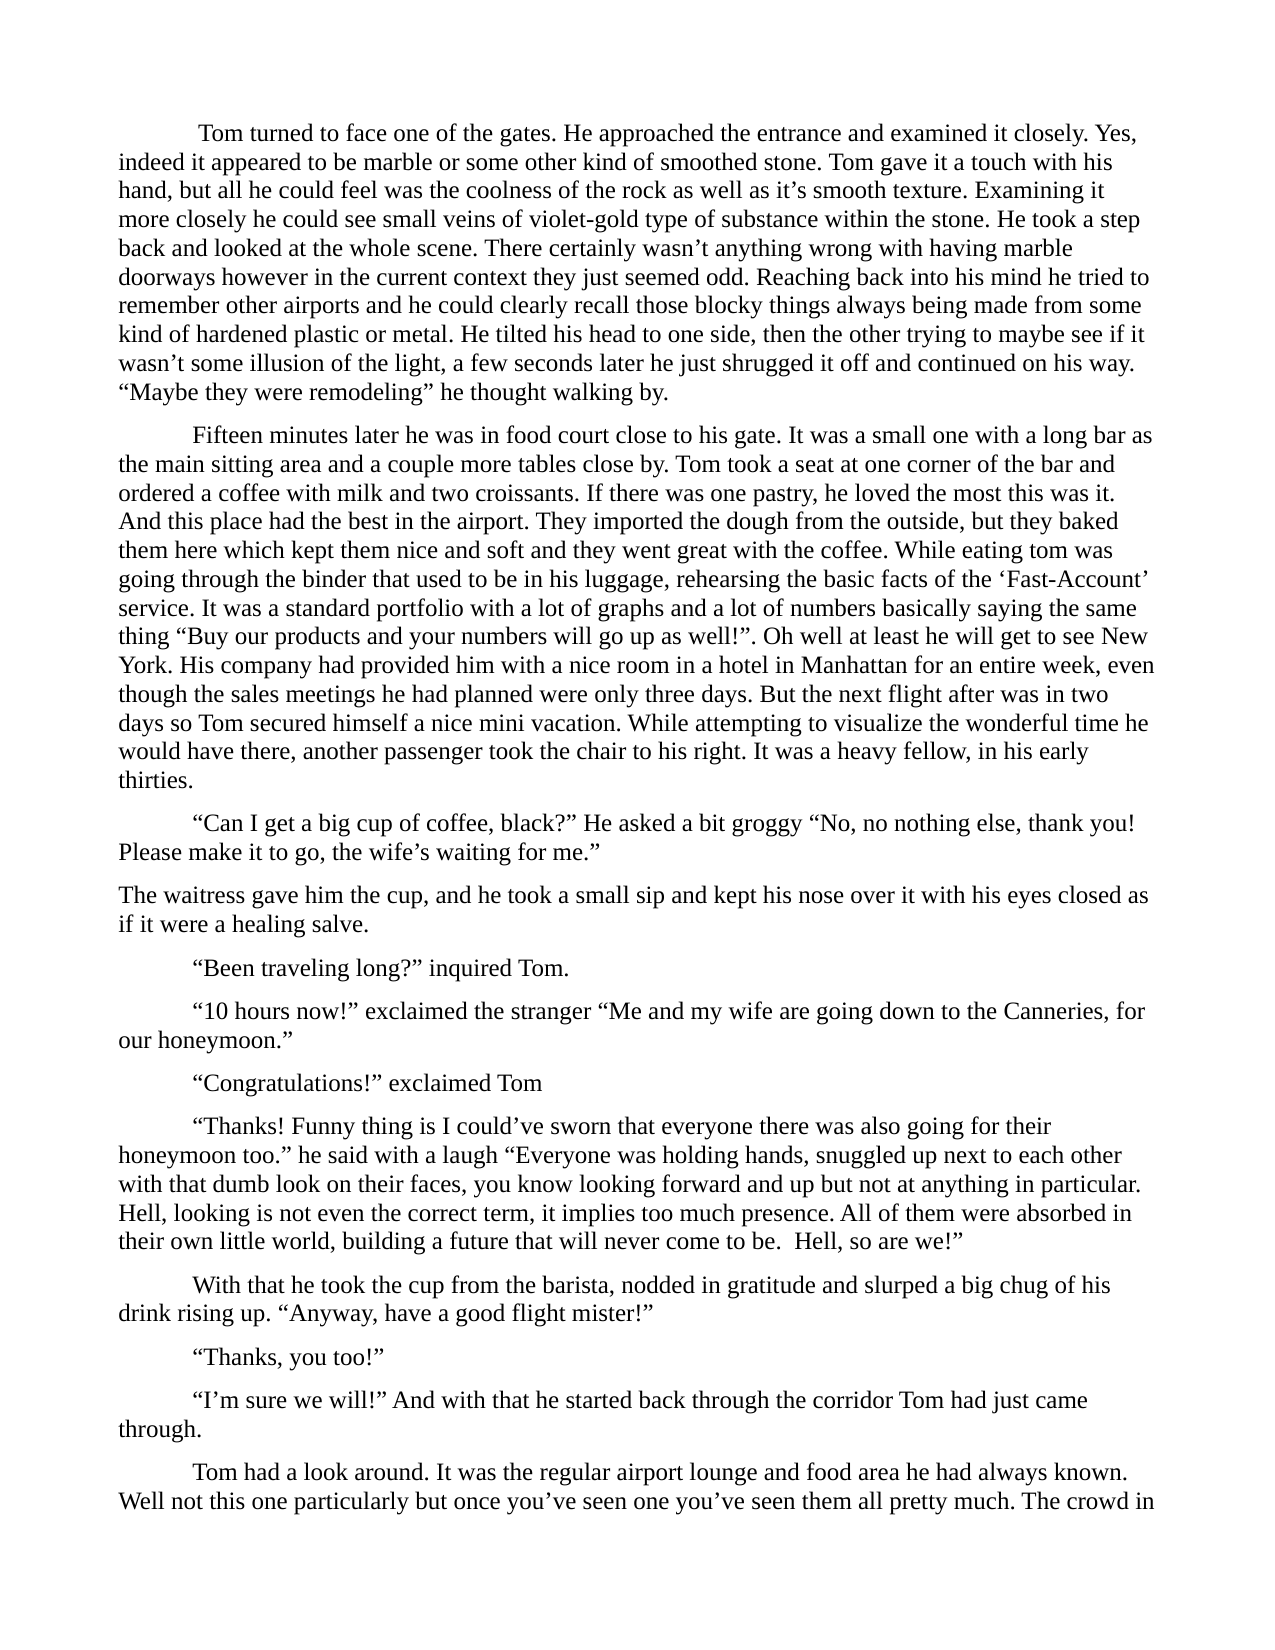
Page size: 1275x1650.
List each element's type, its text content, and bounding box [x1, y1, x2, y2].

text The waitress gave him the cup, and he took a small sip and kept his nose over it with his eyes closed as if it were a healing salve. [118, 881, 1157, 938]
text “10 hours now!” exclaimed the stranger “Me and my wife are going down to the Canneries, for our honeymoon.” [118, 996, 1157, 1053]
text “Thanks, you too!” [118, 1342, 1157, 1371]
text “Can I get a big cup of coffee, black?” He asked a bit groggy “No, no nothing else, thank you! Please make it to go, the wife’s waiting for me.” [118, 808, 1157, 866]
text Fifteen minutes later he was in food court close to his gate. It was a small one with a long bar as the main sitting area and a couple more tables close by. Tom took a seat at one corner of the bar and ordered a coffee with milk and two croissants. If there was one pastry, he loved the most this was it. And this place had the best in the airport. They imported the dough from the outside, but they baked them here which kept them nice and soft and they went great with the coffee. While eating tom was going through the binder that used to be in his luggage, rehearsing the basic facts of the ‘Fast-Account’ service. It was a standard portfolio with a lot of graphs and a lot of numbers basically saying the same thing “Buy our products and your numbers will go up as well!”. Oh well at least he will get to see New York. His company had provided him with a nice room in a hotel in Manhattan for an entire week, even though the sales meetings he had planned were only three days. But the next flight after was in two days so Tom secured himself a nice mini vacation. While attempting to visualize the wonderful time he would have there, another passenger took the chair to his right. It was a heavy fellow, in his early thirties. [118, 420, 1157, 794]
text “Been traveling long?” inquired Tom. [118, 953, 1157, 981]
text Tom turned to face one of the gates. He approached the entrance and examined it closely. Yes, indeed it appeared to be marble or some other kind of smoothed stone. Tom gave it a touch with his hand, but all he could feel was the coolness of the rock as well as it’s smooth texture. Examining it more closely he could see small veins of violet-gold type of substance within the stone. He took a step back and looked at the whole scene. There certainly wasn’t anything wrong with having marble doorways however in the current context they just seemed odd. Reaching back into his mind he tried to remember other airports and he could clearly recall those blocky things always being made from some kind of hardened plastic or metal. He tilted his head to one side, then the other trying to maybe see if it wasn’t some illusion of the light, a few seconds later he just shrugged it off and continued on his way. “Maybe they were remodeling” he thought walking by. [118, 118, 1157, 406]
text “Congratulations!” exclaimed Tom [118, 1068, 1157, 1097]
text “Thanks! Funny thing is I could’ve sworn that everyone there was also going for their honeymoon too.” he said with a laugh “Everyone was holding hands, snuggled up next to each other with that dumb look on their faces, you know looking forward and up but not at anything in particular. Hell, looking is not even the correct term, it implies too much presence. All of them were absorbed in their own little world, building a future that will never come to be. Hell, so are we!” [118, 1111, 1157, 1255]
text “I’m sure we will!” And with that he started back through the corridor Tom had just came through. [118, 1385, 1157, 1443]
text With that he took the cup from the barista, nodded in gratitude and slurped a big chug of his drink rising up. “Anyway, have a good flight mister!” [118, 1270, 1157, 1327]
text Tom had a look around. It was the regular airport lounge and food area he had always known. Well not this one particularly but once you’ve seen one you’ve seen them all pretty much. The crowd in [118, 1457, 1157, 1515]
